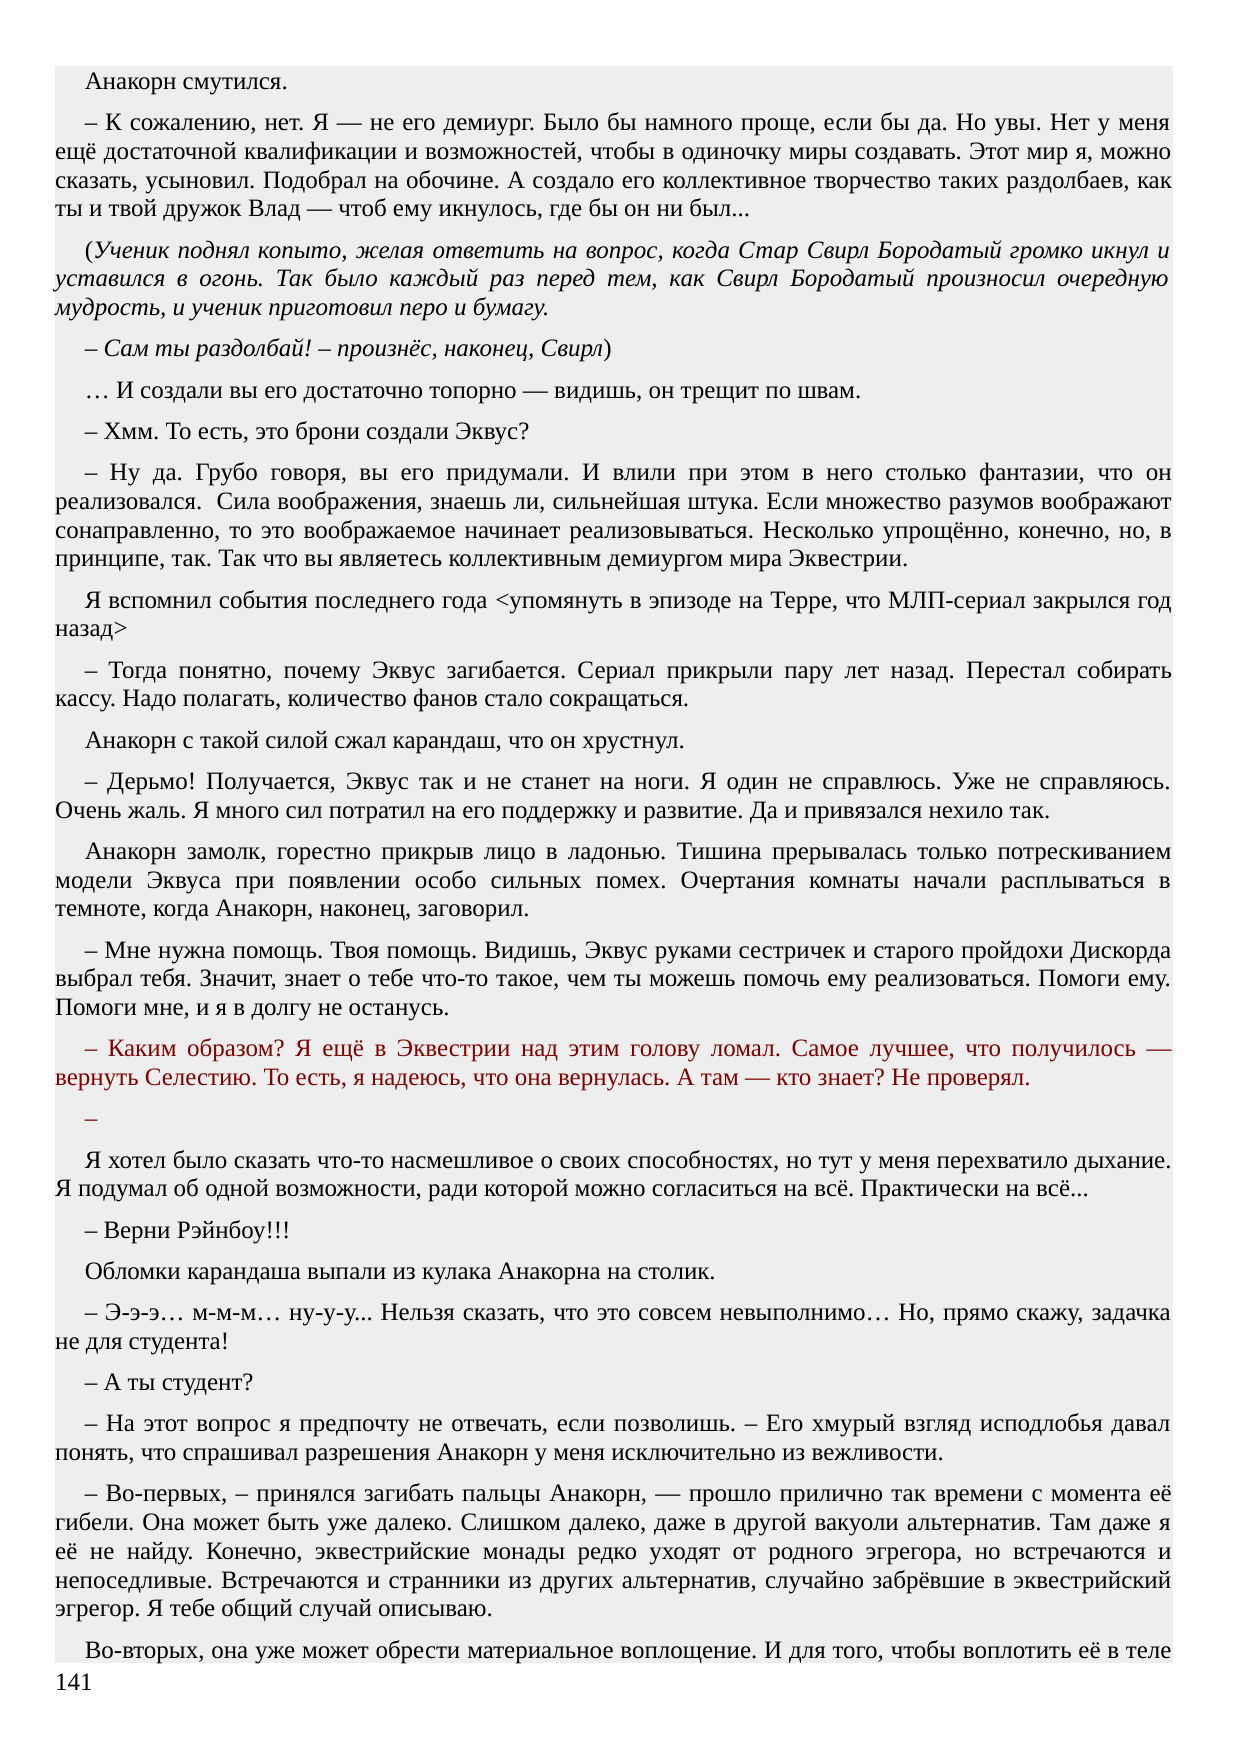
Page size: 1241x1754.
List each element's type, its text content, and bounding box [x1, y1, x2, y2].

text – Мне нужна помощь. Твоя помощь. Видишь, Эквус руками сестричек и старого пройдохи Дискорда выбрал тебя. Значит, знает о тебе что-то такое, чем ты можешь помочь ему реализоваться. Помоги ему. Помоги мне, и я в долгу не останусь. [55, 935, 1173, 1021]
text Анакорн с такой силой сжал карандаш, что он хрустнул. [55, 725, 1173, 753]
text – Дерьмо! Получается, Эквус так и не станет на ноги. Я один не справлюсь. Уже не справляюсь. Очень жаль. Я много сил потратил на его поддержку и развитие. Да и привязался нехило так. [55, 766, 1173, 823]
text – Во-первых, – принялся загибать пальцы Анакорн, — прошло прилично так времени с момента её гибели. Она может быть уже далеко. Слишком далеко, даже в другой вакуоли альтернатив. Там даже я её не найду. Конечно, эквестрийские монады редко уходят от родного эгрегора, но встречаются и непоседливые. Встречаются и странники из других альтернатив, случайно забрёвшие в эквестрийский эгрегор. Я тебе общий случай описываю. [55, 1478, 1173, 1622]
text Обломки карандаша выпали из кулака Анакорна на столик. [55, 1256, 1173, 1285]
text Анакорн замолк, горестно прикрыв лицо в ладонью. Тишина прерывалась только потрескиванием модели Эквуса при появлении особо сильных помех. Очертания комнаты начали расплываться в темноте, когда Анакорн, наконец, заговорил. [55, 836, 1173, 922]
text Я вспомнил события последнего года <упомянуть в эпизоде на Терре, что МЛП-сериал закрылся год назад> [55, 585, 1173, 642]
text – Сам ты раздолбай! – произнёс, наконец, Свирл) [55, 333, 1173, 362]
text … И создали вы его достаточно топорно — видишь, он трещит по швам. [55, 375, 1173, 403]
text – А ты студент? [55, 1367, 1173, 1396]
text – [55, 1103, 1173, 1132]
text – Каким образом? Я ещё в Эквестрии над этим голову ломал. Самое лучшее, что получилось — вернуть Селестию. То есть, я надеюсь, что она вернулась. А там — кто знает? Не проверял. [55, 1033, 1173, 1091]
text – Тогда понятно, почему Эквус загибается. Сериал прикрыли пару лет назад. Перестал собирать кассу. Надо полагать, количество фанов стало сокращаться. [55, 655, 1173, 712]
text (Ученик поднял копыто, желая ответить на вопрос, когда Стар Свирл Бородатый громко икнул и уставился в огонь. Так было каждый раз перед тем, как Свирл Бородатый произносил очередную мудрость, и ученик приготовил перо и бумагу. [55, 235, 1173, 321]
text – Хмм. То есть, это брони создали Эквус? [55, 416, 1173, 445]
text Я хотел было сказать что-то насмешливое о своих способностях, но тут у меня перехватило дыхание. Я подумал об одной возможности, ради которой можно согласиться на всё. Практически на всё... [55, 1145, 1173, 1202]
text Во-вторых, она уже может обрести материальное воплощение. И для того, чтобы воплотить её в теле [55, 1635, 1173, 1663]
text – На этот вопрос я предпочту не отвечать, если позволишь. – Его хмурый взгляд исподлобья давал понять, что спрашивал разрешения Анакорн у меня исключительно из вежливости. [55, 1408, 1173, 1466]
text – Верни Рэйнбоу!!! [55, 1215, 1173, 1243]
text Анакорн смутился. [55, 66, 1173, 95]
text – К сожалению, нет. Я — не его демиург. Было бы намного проще, если бы да. Но увы. Нет у меня ещё достаточной квалификации и возможностей, чтобы в одиночку миры создавать. Этот мир я, можно сказать, усыновил. Подобрал на обочине. А создало его коллективное творчество таких раздолбаев, как ты и твой дружок Влад — чтоб ему икнулось, где бы он ни был... [55, 107, 1173, 222]
text – Э-э-э… м-м-м… ну-у-у... Нельзя сказать, что это совсем невыполнимо… Но, прямо скажу, задачка не для студента! [55, 1297, 1173, 1355]
text – Ну да. Грубо говоря, вы его придумали. И влили при этом в него столько фантазии, что он реализовался. Сила воображения, знаешь ли, сильнейшая штука. Если множество разумов воображают сонаправленно, то это воображаемое начинает реализовываться. Несколько упрощённо, конечно, но, в принципе, так. Так что вы являетесь коллективным демиургом мира Эквестрии. [55, 457, 1173, 572]
